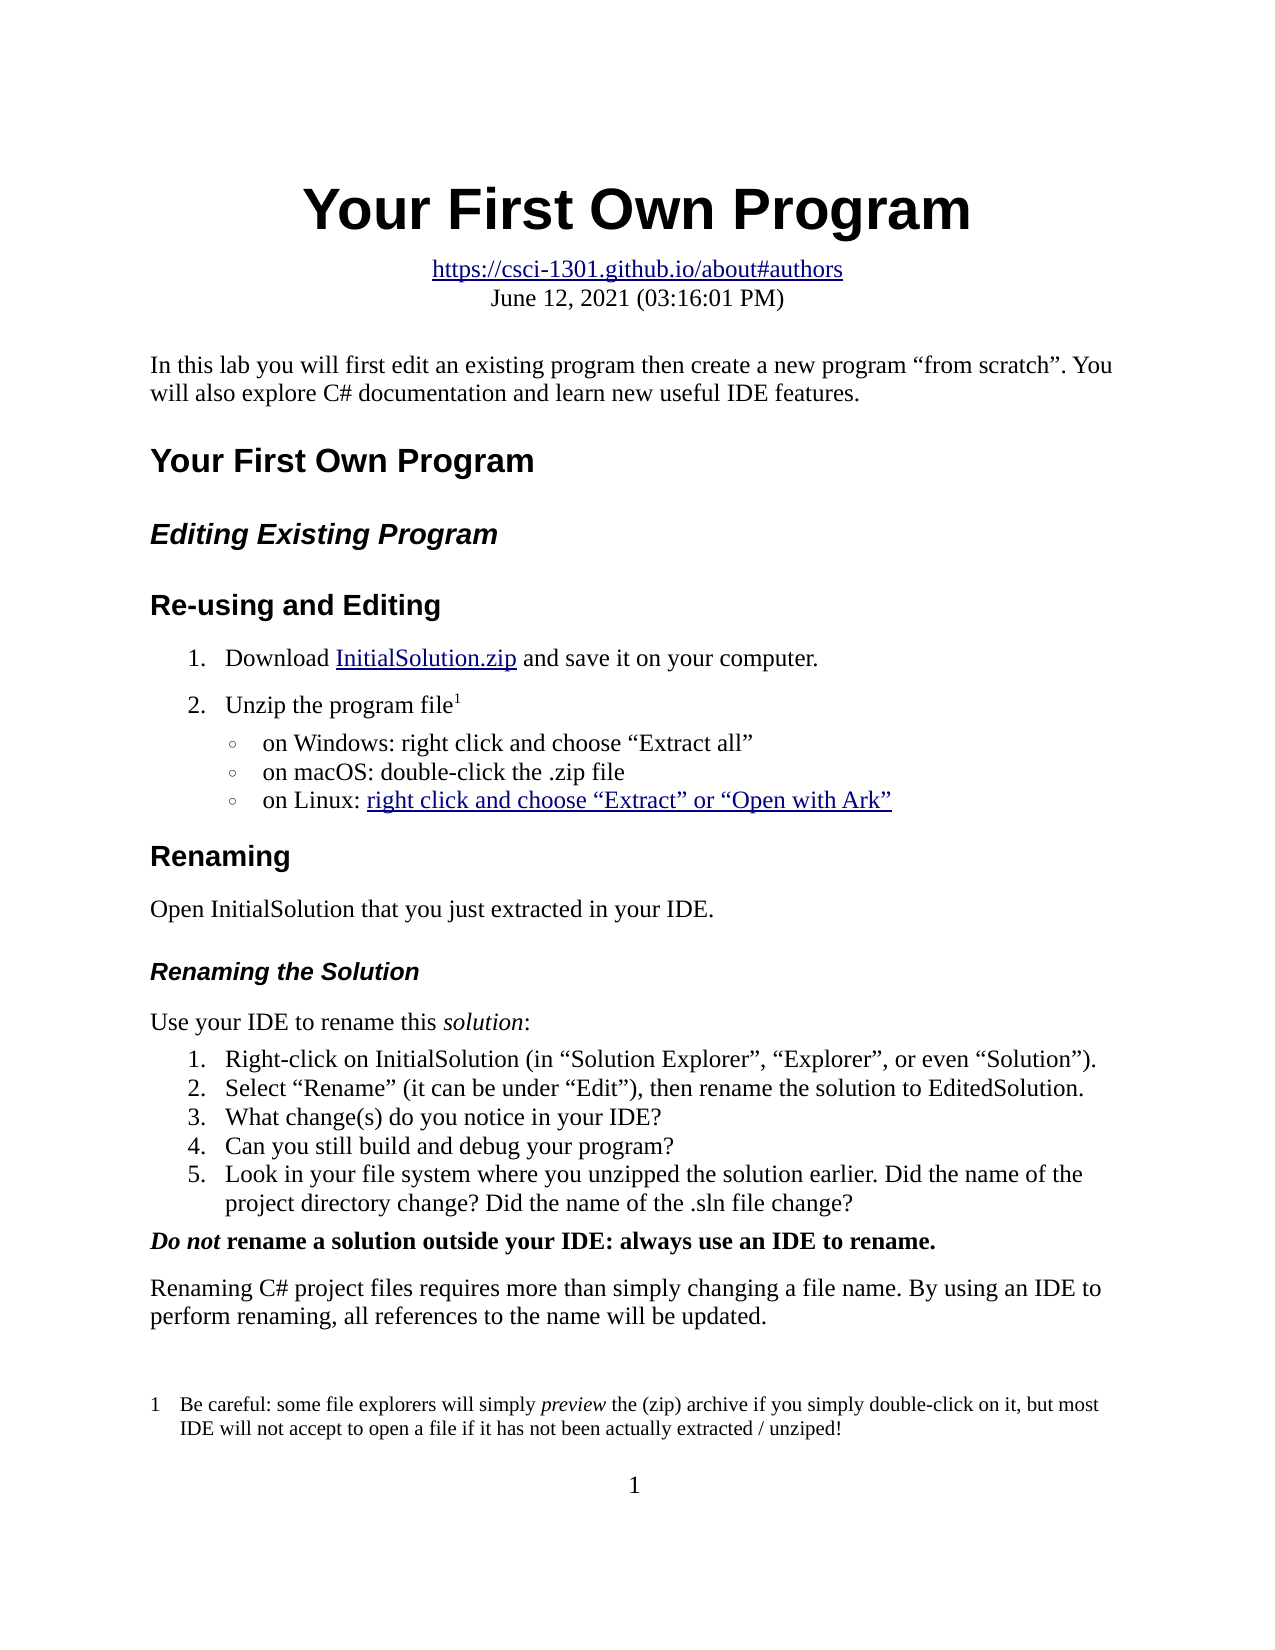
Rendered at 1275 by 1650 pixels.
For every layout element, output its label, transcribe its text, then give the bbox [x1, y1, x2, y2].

list on Linux: right click and choose “Extract” or “Open with Ark” [225, 785, 1125, 814]
list on macOS: double-click the .zip file [225, 757, 1125, 785]
subtitle Renaming [150, 839, 1125, 873]
list Download InitialSolution.zip and save it on your computer. [187, 643, 1125, 672]
list Can you still build and debug your program? [187, 1131, 1125, 1159]
text Use your IDE to rename this solution: [150, 1007, 1125, 1036]
list Unzip the program file [187, 690, 1125, 719]
text Renaming C# project files requires more than simply changing a file name. By using an IDE to perform renaming, all references to the name will be updated. [150, 1273, 1125, 1330]
list Look in your file system where you unzipped the solution earlier. Did the name of the project directory change? Did the name of the .sln file change? [187, 1159, 1125, 1217]
list Right-click on InitialSolution (in “Solution Explorer”, “Explorer”, or even “Solution”). [187, 1044, 1125, 1073]
text June 12, 2021 (03:16:01 PM) [150, 283, 1125, 312]
list What change(s) do you notice in your IDE? [187, 1102, 1125, 1131]
list Select “Rename” (it can be under “Edit”), then rename the solution to EditedSolution. [187, 1073, 1125, 1102]
text Open InitialSolution that you just extracted in your IDE. [150, 894, 1125, 923]
text In this lab you will first edit an existing program then create a new program “from scratch”. You will also explore C# documentation and learn new useful IDE features. [150, 350, 1125, 407]
list Be careful: some file explorers will simply preview the (zip) archive if you simply double-click on it, but most IDE will not accept to open a file if it has not been actually extracted / unziped! [150, 1392, 1125, 1440]
list on Windows: right click and choose “Extract all” [225, 728, 1125, 757]
text Do not rename a solution outside your IDE: always use an IDE to rename. [150, 1226, 1125, 1255]
subtitle Re-using and Editing [150, 588, 1125, 622]
title Your First Own Program [150, 175, 1125, 242]
subtitle Editing Existing Program [150, 517, 1125, 551]
subtitle Your First Own Program [150, 441, 1125, 480]
text https://csci-1301.github.io/about#authors [150, 254, 1125, 283]
subtitle Renaming the Solution [150, 957, 1125, 985]
